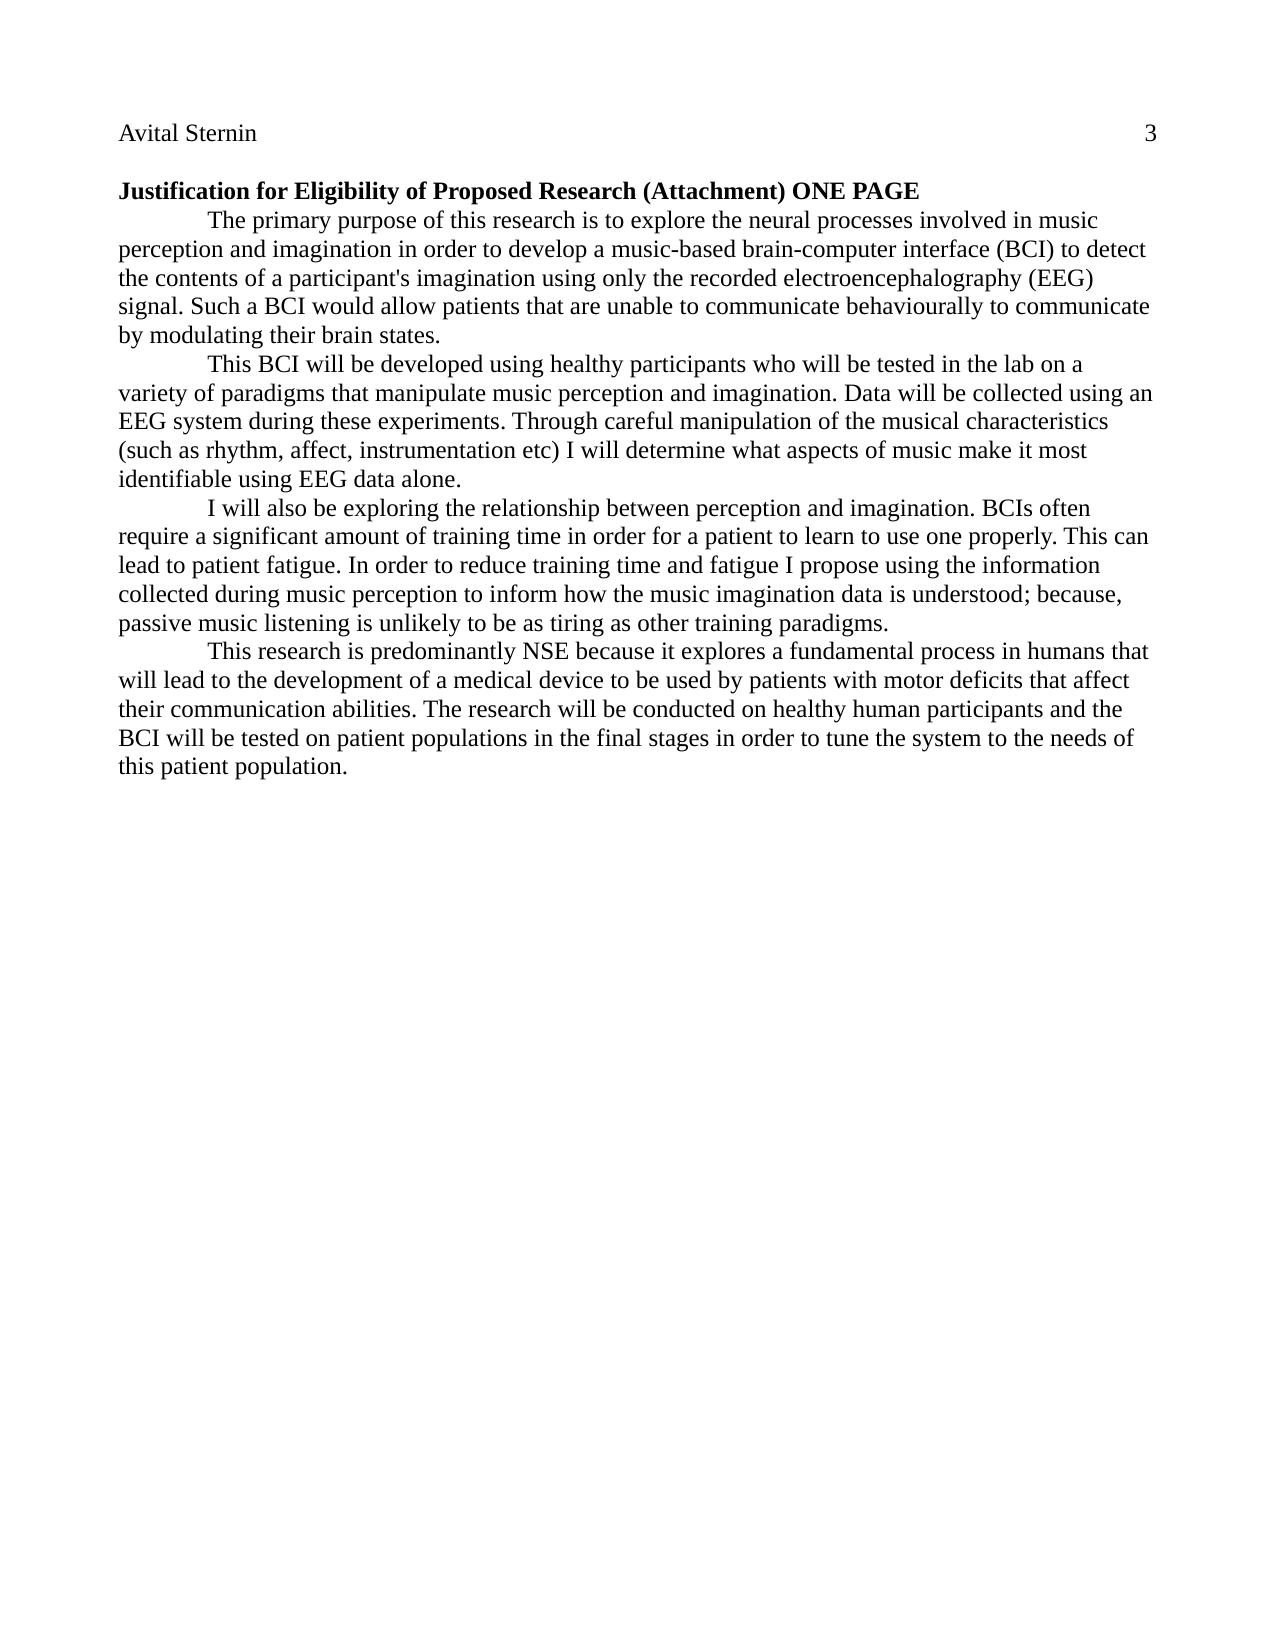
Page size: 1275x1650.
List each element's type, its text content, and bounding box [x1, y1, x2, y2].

text This research is predominantly NSE because it explores a fundamental process in humans that will lead to the development of a medical device to be used by patients with motor deficits that affect their communication abilities. The research will be conducted on healthy human participants and the BCI will be tested on patient populations in the final stages in order to tune the system to the needs of this patient population. [118, 636, 1157, 780]
text Justification for Eligibility of Proposed Research (Attachment) ONE PAGE [118, 176, 1157, 205]
text I will also be exploring the relationship between perception and imagination. BCIs often require a significant amount of training time in order for a patient to learn to use one properly. This can lead to patient fatigue. In order to reduce training time and fatigue I propose using the information collected during music perception to inform how the music imagination data is understood; because, passive music listening is unlikely to be as tiring as other training paradigms. [118, 493, 1157, 636]
text This BCI will be developed using healthy participants who will be tested in the lab on a variety of paradigms that manipulate music perception and imagination. Data will be collected using an EEG system during these experiments. Through careful manipulation of the musical characteristics (such as rhythm, affect, instrumentation etc) I will determine what aspects of music make it most identifiable using EEG data alone. [118, 349, 1157, 493]
text The primary purpose of this research is to explore the neural processes involved in music perception and imagination in order to develop a music-based brain-computer interface (BCI) to detect the contents of a participant's imagination using only the recorded electroencephalography (EEG) signal. Such a BCI would allow patients that are unable to communicate behaviourally to communicate by modulating their brain states. [118, 205, 1157, 349]
